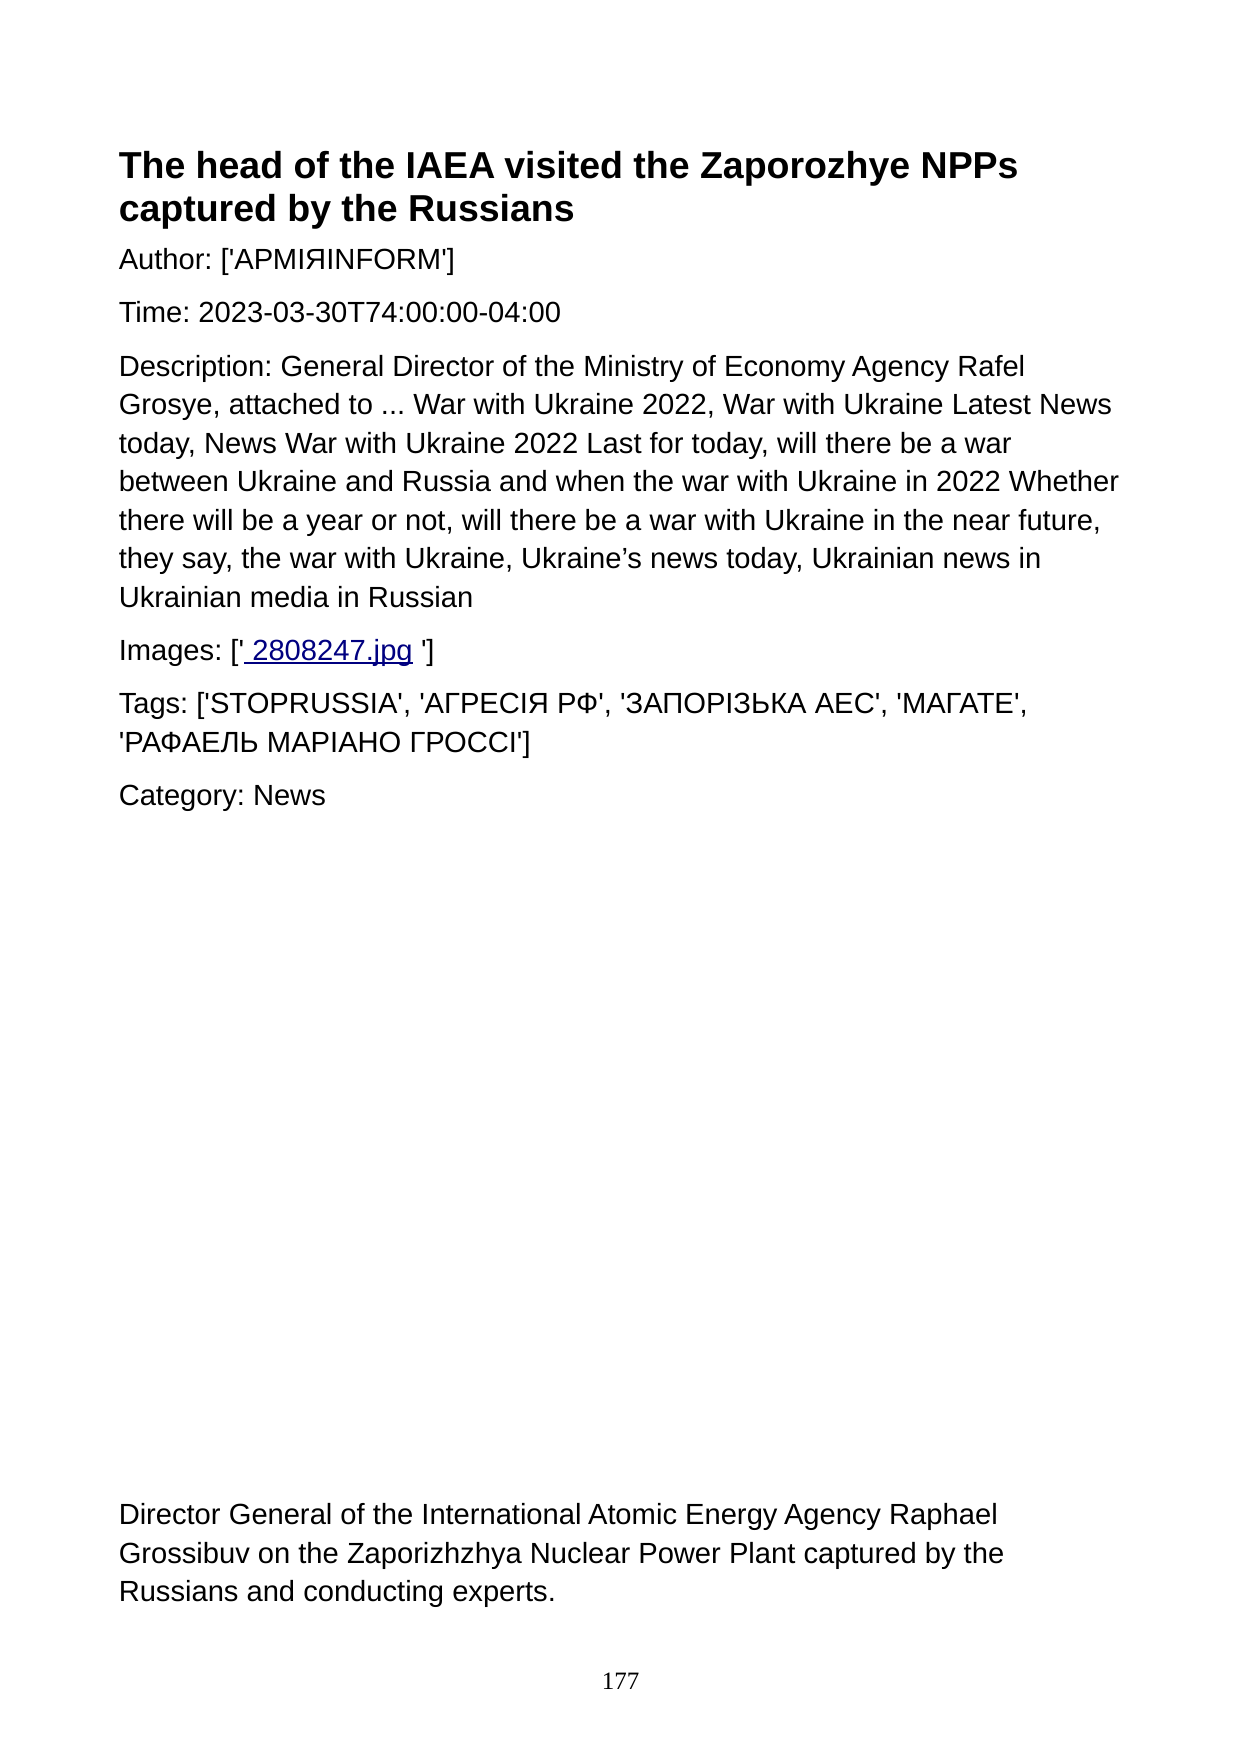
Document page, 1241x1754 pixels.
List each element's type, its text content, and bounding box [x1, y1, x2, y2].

text Images: [' 2808247.jpg '] [118, 633, 1122, 666]
text Author: ['АРМІЯINFORM'] [118, 242, 1122, 276]
text Director General of the International Atomic Energy Agency Raphael Grossibuv on the Zaporizhzhya Nuclear Power Plant captured by the Russians and conducting experts. [118, 831, 1122, 1608]
subtitle The head of the IAEA visited the Zaporozhye NPPs captured by the Russians [118, 143, 1122, 230]
text Time: 2023-03-30T74:00:00-04:00 [118, 295, 1122, 329]
text Tags: ['STOPRUSSIA', 'АГРЕСІЯ РФ', 'ЗАПОРІЗЬКА АЕС', 'МАГАТЕ', 'РАФАЕЛЬ МАРІАНО ГРОССІ'] [118, 686, 1122, 758]
text Description: General Director of the Ministry of Economy Agency Rafel Grosye, attached to ... War with Ukraine 2022, War with Ukraine Latest News today, News War with Ukraine 2022 Last for today, will there be a war between Ukraine and Russia and when the war with Ukraine in 2022 Whether there will be a year or not, will there be a war with Ukraine in the near future, they say, the war with Ukraine, Ukraine’s news today, Ukrainian news in Ukrainian media in Russian [118, 348, 1122, 613]
text Category: News [118, 778, 1122, 811]
